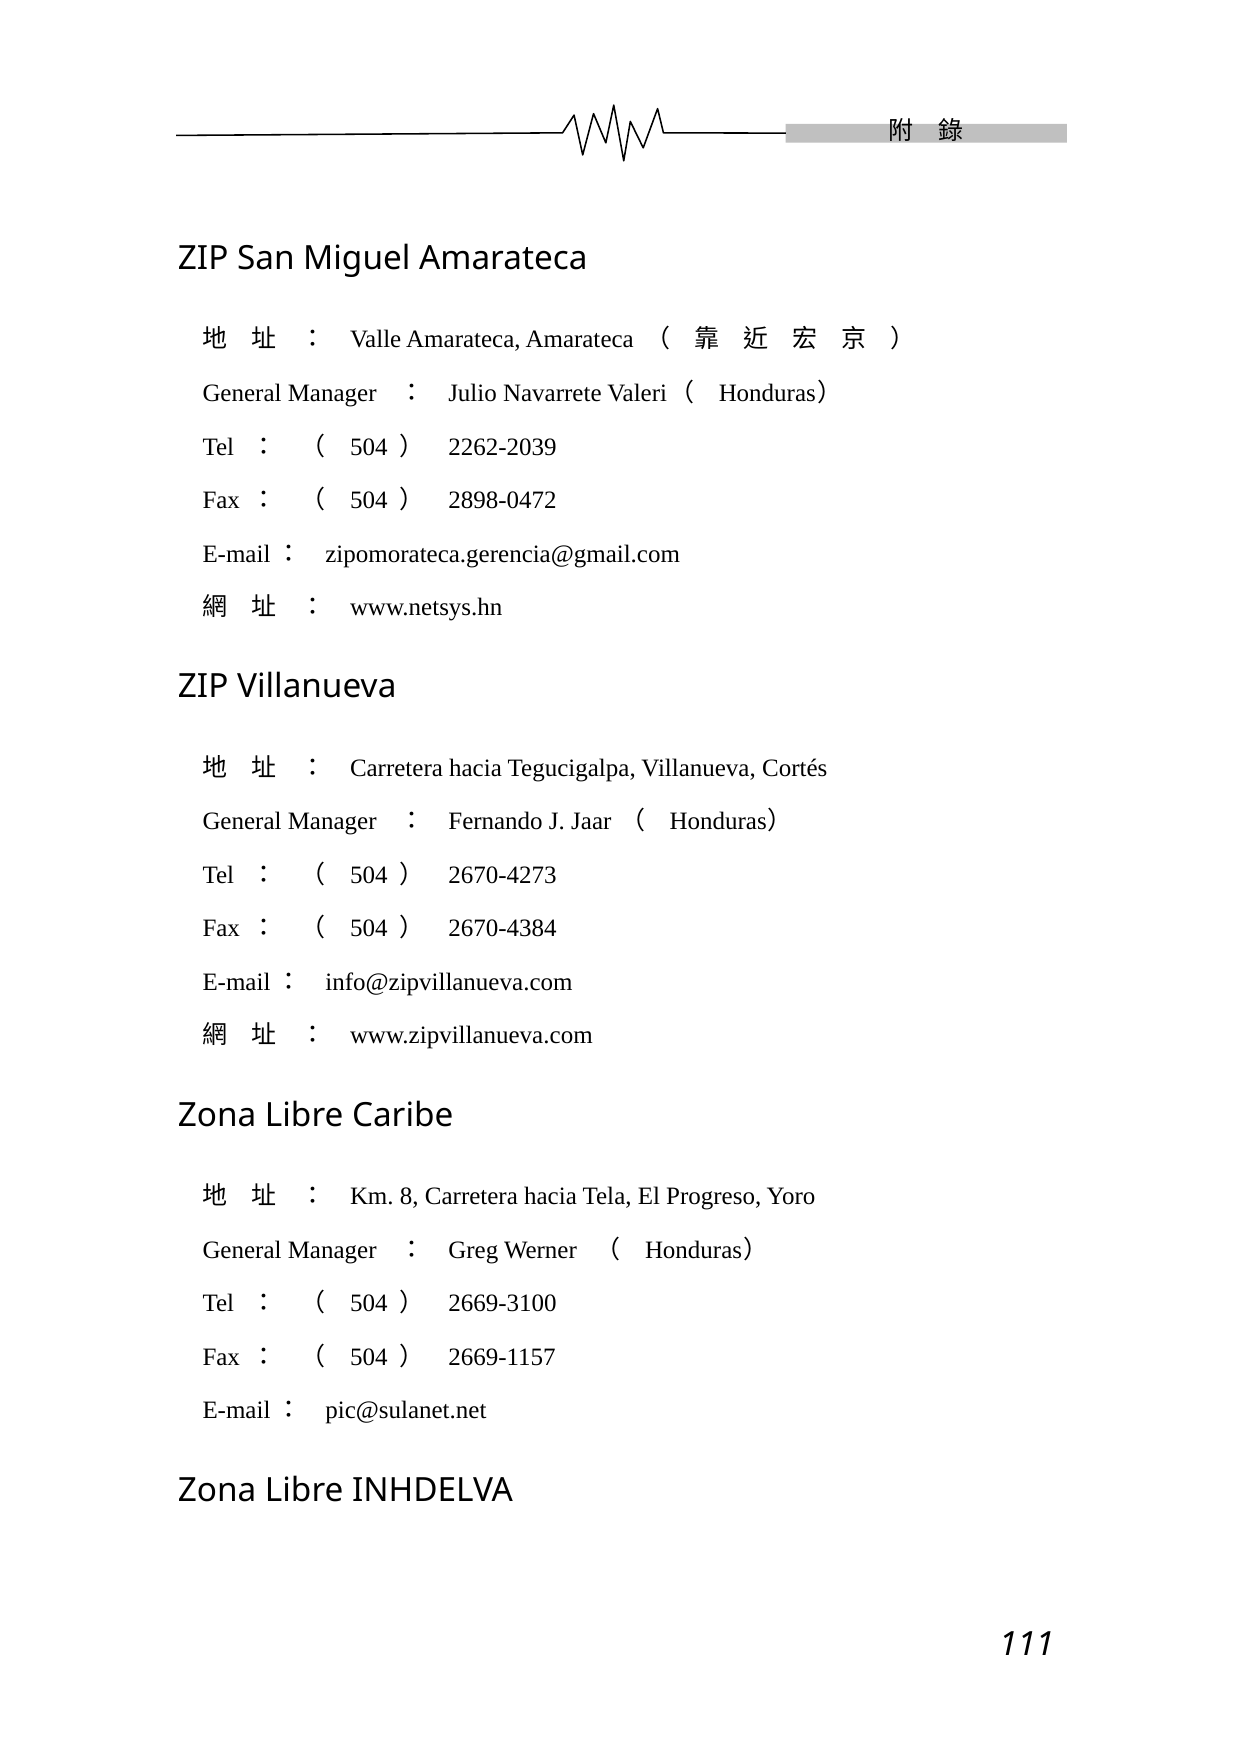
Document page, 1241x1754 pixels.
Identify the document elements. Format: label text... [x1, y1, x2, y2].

text 網址：www.zipvillanueva.com [202, 1006, 1063, 1060]
text 地址：Carretera hacia Tegucigalpa, Villanueva, Cortés [202, 738, 1063, 792]
text 網址：www.netsys.hn [202, 578, 1063, 631]
text Fax：（504）2669-1157 [202, 1327, 1063, 1381]
text General Manager：Julio Navarrete Valeri（Honduras） [202, 364, 1063, 417]
text Tel：（504）2262-2039 [202, 417, 1063, 471]
text 地址：Km. 8, Carretera hacia Tela, El Progreso, Yoro [202, 1167, 1063, 1220]
text Tel：（504）2669-3100 [202, 1274, 1063, 1327]
text ZIP Villanueva [178, 658, 1063, 712]
text 地址：Valle Amarateca, Amarateca（靠近宏京） [202, 310, 1063, 364]
text E-mail：pic@sulanet.net [202, 1381, 1063, 1434]
text Fax：（504）2670-4384 [202, 899, 1063, 953]
text E-mail：info@zipvillanueva.com [202, 953, 1063, 1006]
text Fax：（504）2898-0472 [202, 471, 1063, 524]
text General Manager：Greg Werner（Honduras） [202, 1220, 1063, 1274]
text General Manager：Fernando J. Jaar（Honduras） [202, 792, 1063, 846]
text Zona Libre Caribe [178, 1087, 1063, 1140]
text E-mail：zipomorateca.gerencia@gmail.com [202, 524, 1063, 578]
text Zona Libre INHDELVA [178, 1461, 1063, 1515]
text ZIP San Miguel Amarateca [178, 230, 1063, 283]
text Tel：（504）2670-4273 [202, 846, 1063, 899]
